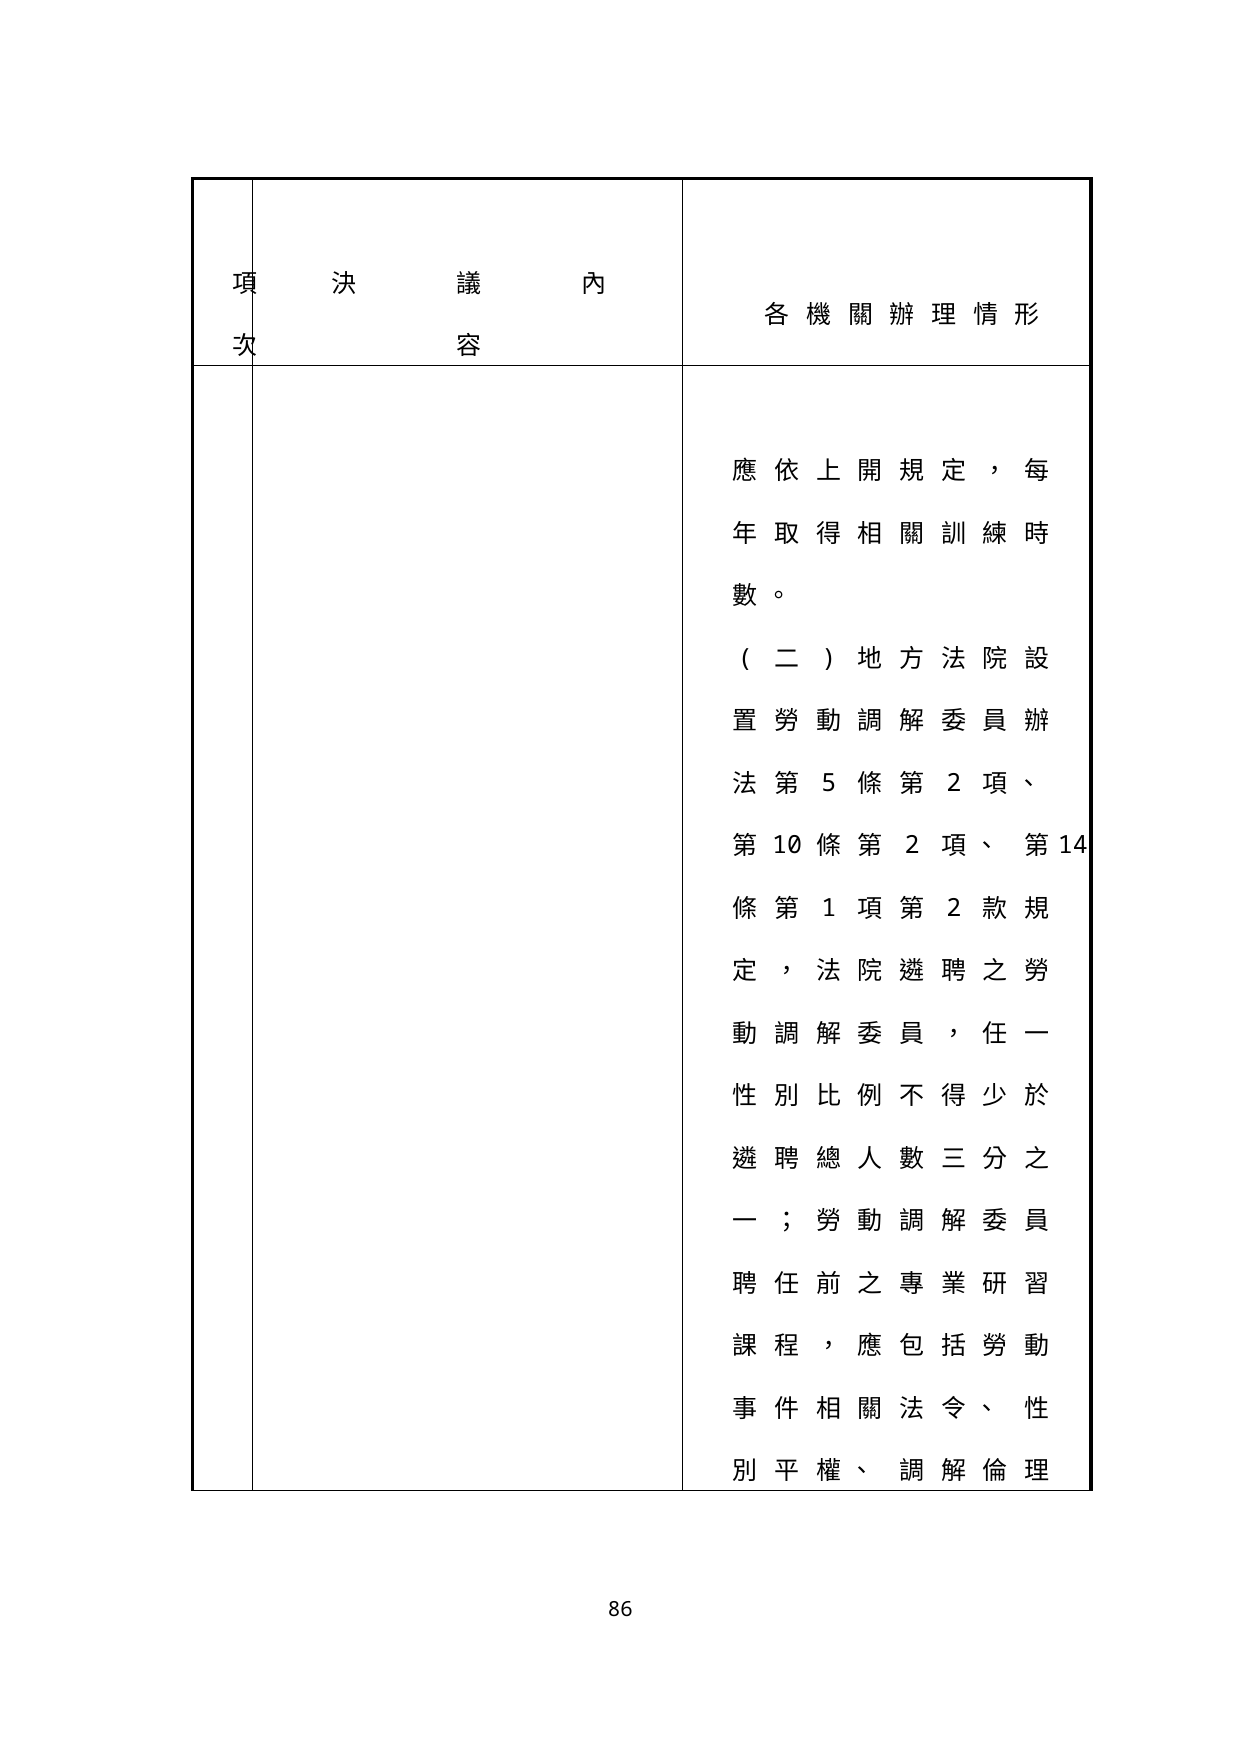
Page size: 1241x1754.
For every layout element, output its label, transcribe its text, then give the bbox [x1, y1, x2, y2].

table_cell 23. [194, 366, 252, 1490]
table_header 項次 [194, 180, 252, 365]
table_header 決 議 內 容 [253, 180, 682, 365]
table_header 各機關辦理情形 [683, 180, 1089, 365]
table_cell 應依上開規定，每年取得相關訓練時數。 (二)地方法院設置勞動調解委員辦法第5條第2項、第10條第2項、第14條第1項第2款規定，法院遴聘之勞動調解委員，任一性別比例不得少於遴聘總人數三分之一；勞動調解委員聘任前之專業研習課程，應包括勞動事件相關法令、性別平權、調解倫理 [683, 366, 1089, 1490]
table_cell [253, 366, 682, 1490]
